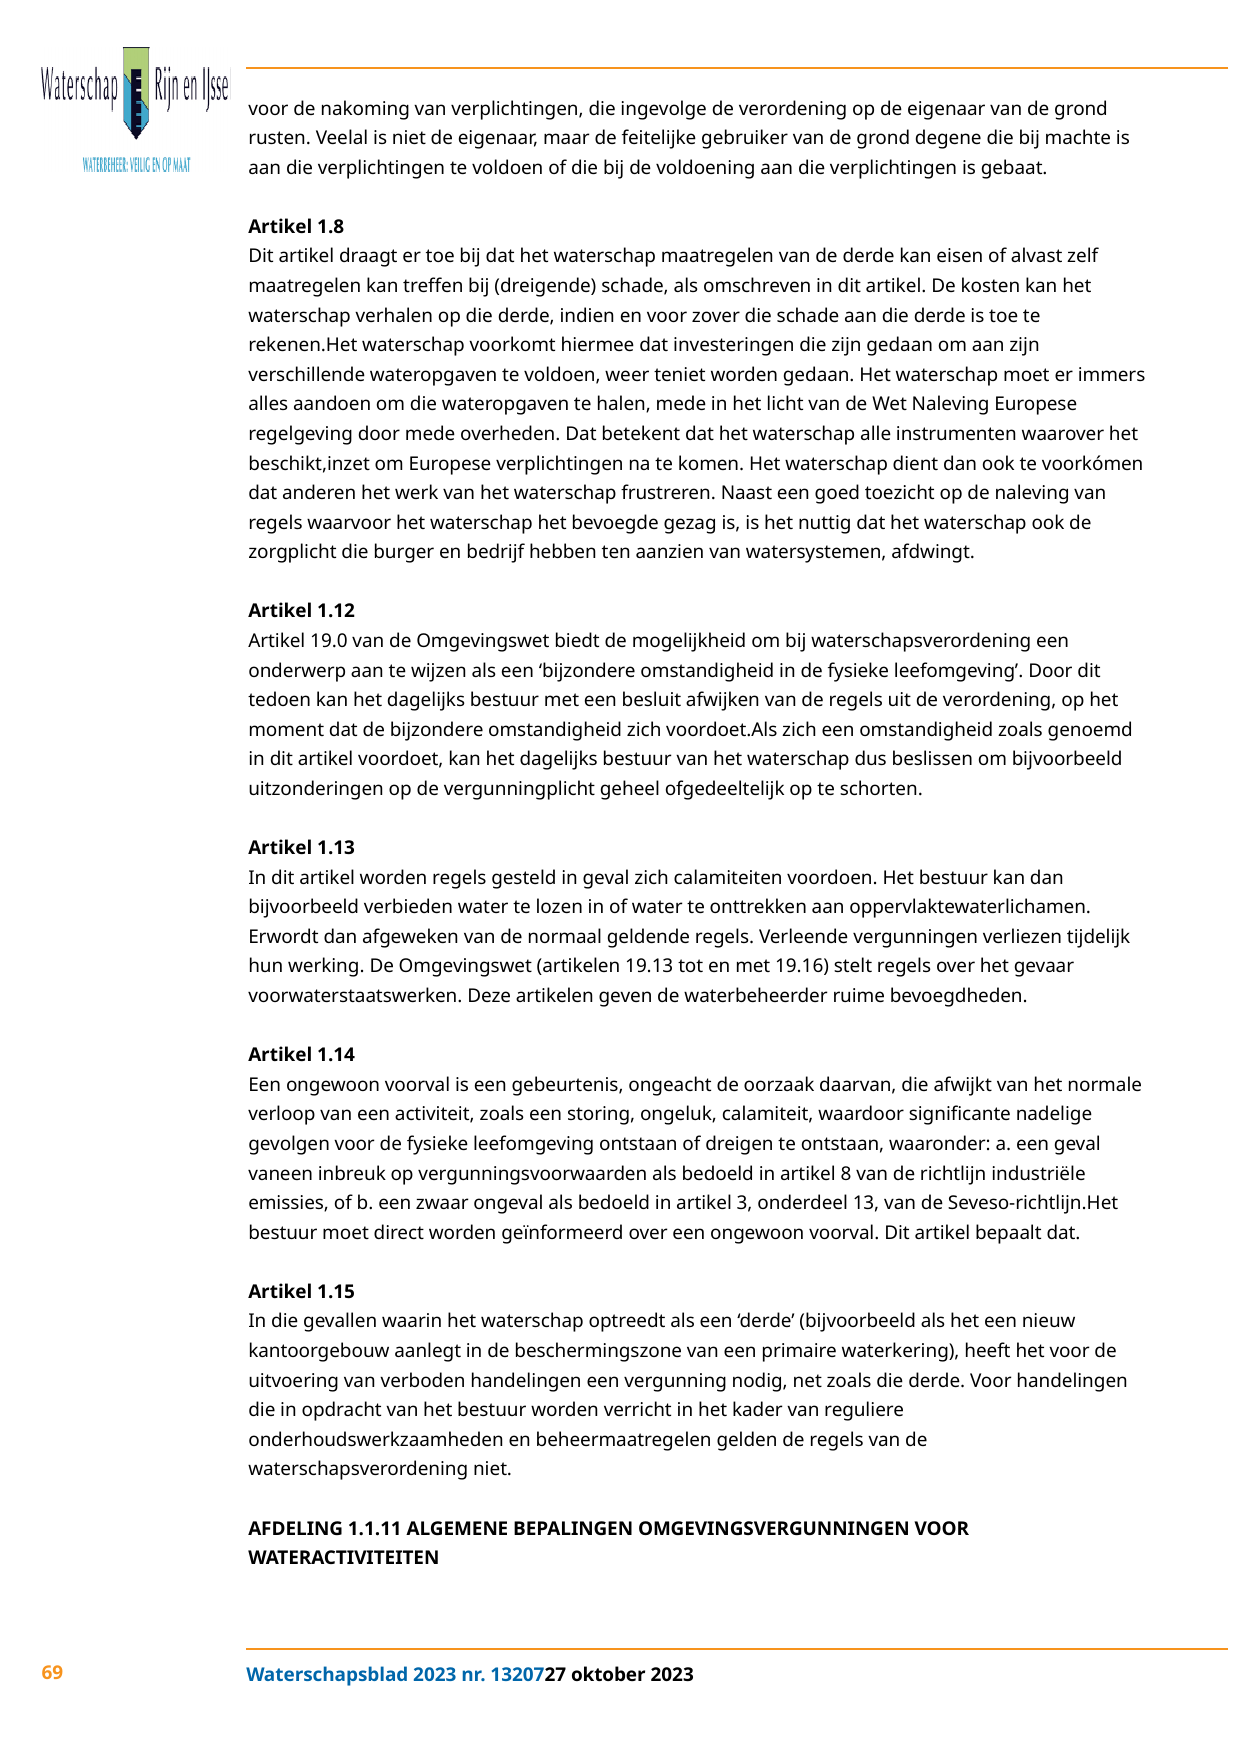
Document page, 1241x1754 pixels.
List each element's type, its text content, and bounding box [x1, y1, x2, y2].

text AFDELING 1.1.11 ALGEMENE BEPALINGEN OMGEVINGSVERGUNNINGEN VOOR WATERACTIVITEITEN [248, 1515, 1152, 1570]
text Artikel 19.0 van de Omgevingswet biedt de mogelijkheid om bij waterschapsverordening een onderwerp aan te wijzen als een ‘bijzondere omstandigheid in de fysieke leefomgeving’. Door dit tedoen kan het dagelijks bestuur met een besluit afwijken van de regels uit de verordening, op het moment dat de bijzondere omstandigheid zich voordoet.Als zich een omstandigheid zoals genoemd in dit artikel voordoet, kan het dagelijks bestuur van het waterschap dus beslissen om bijvoorbeeld uitzonderingen op de vergunningplicht geheel ofgedeeltelijk op te schorten. [248, 627, 1152, 801]
picture [41, 47, 231, 172]
text Dit artikel draagt er toe bij dat het waterschap maatregelen van de derde kan eisen of alvast zelf maatregelen kan treffen bij (dreigende) schade, als omschreven in dit artikel. De kosten kan het waterschap verhalen op die derde, indien en voor zover die schade aan die derde is toe te rekenen.Het waterschap voorkomt hiermee dat investeringen die zijn gedaan om aan zijn verschillende wateropgaven te voldoen, weer teniet worden gedaan. Het waterschap moet er immers alles aandoen om die wateropgaven te halen, mede in het licht van de Wet Naleving Europese regelgeving door mede overheden. Dat betekent dat het waterschap alle instrumenten waarover het beschikt,inzet om Europese verplichtingen na te komen. Het waterschap dient dan ook te voorkómen dat anderen het werk van het waterschap frustreren. Naast een goed toezicht op de naleving van regels waarvoor het waterschap het bevoegde gezag is, is het nuttig dat het waterschap ook de zorgplicht die burger en bedrijf hebben ten aanzien van watersystemen, afdwingt. [248, 243, 1152, 564]
text Artikel 1.14 [248, 1041, 1152, 1067]
text voor de nakoming van verplichtingen, die ingevolge de verordening op de eigenaar van de grond rusten. Veelal is niet de eigenaar, maar de feitelijke gebruiker van de grond degene die bij machte is aan die verplichtingen te voldoen of die bij de voldoening aan die verplichtingen is gebaat. [248, 95, 1152, 180]
text Artikel 1.12 [248, 598, 1152, 623]
text Een ongewoon voorval is een gebeurtenis, ongeacht de oorzaak daarvan, die afwijkt van het normale verloop van een activiteit, zoals een storing, ongeluk, calamiteit, waardoor significante nadelige gevolgen voor de fysieke leefomgeving ontstaan of dreigen te ontstaan, waaronder: a. een geval vaneen inbreuk op vergunningsvoorwaarden als bedoeld in artikel 8 van de richtlijn industriële emissies, of b. een zwaar ongeval als bedoeld in artikel 3, onderdeel 13, van de Seveso-richtlijn.Het bestuur moet direct worden geïnformeerd over een ongewoon voorval. Dit artikel bepaalt dat. [248, 1071, 1152, 1245]
text In die gevallen waarin het waterschap optreedt als een ‘derde’ (bijvoorbeeld als het een nieuw kantoorgebouw aanlegt in de beschermingszone van een primaire waterkering), heeft het voor de uitvoering van verboden handelingen een vergunning nodig, net zoals die derde. Voor handelingen die in opdracht van het bestuur worden verricht in het kader van reguliere onderhoudswerkzaamheden en beheermaatregelen gelden de regels van de waterschapsverordening niet. [248, 1308, 1152, 1481]
text Artikel 1.15 [248, 1278, 1152, 1304]
text In dit artikel worden regels gesteld in geval zich calamiteiten voordoen. Het bestuur kan dan bijvoorbeeld verbieden water te lozen in of water te onttrekken aan oppervlaktewaterlichamen. Erwordt dan afgeweken van de normaal geldende regels. Verleende vergunningen verliezen tijdelijk hun werking. De Omgevingswet (artikelen 19.13 tot en met 19.16) stelt regels over het gevaar voorwaterstaatswerken. Deze artikelen geven de waterbeheerder ruime bevoegdheden. [248, 864, 1152, 1008]
text Artikel 1.13 [248, 834, 1152, 860]
text Artikel 1.8 [248, 213, 1152, 239]
